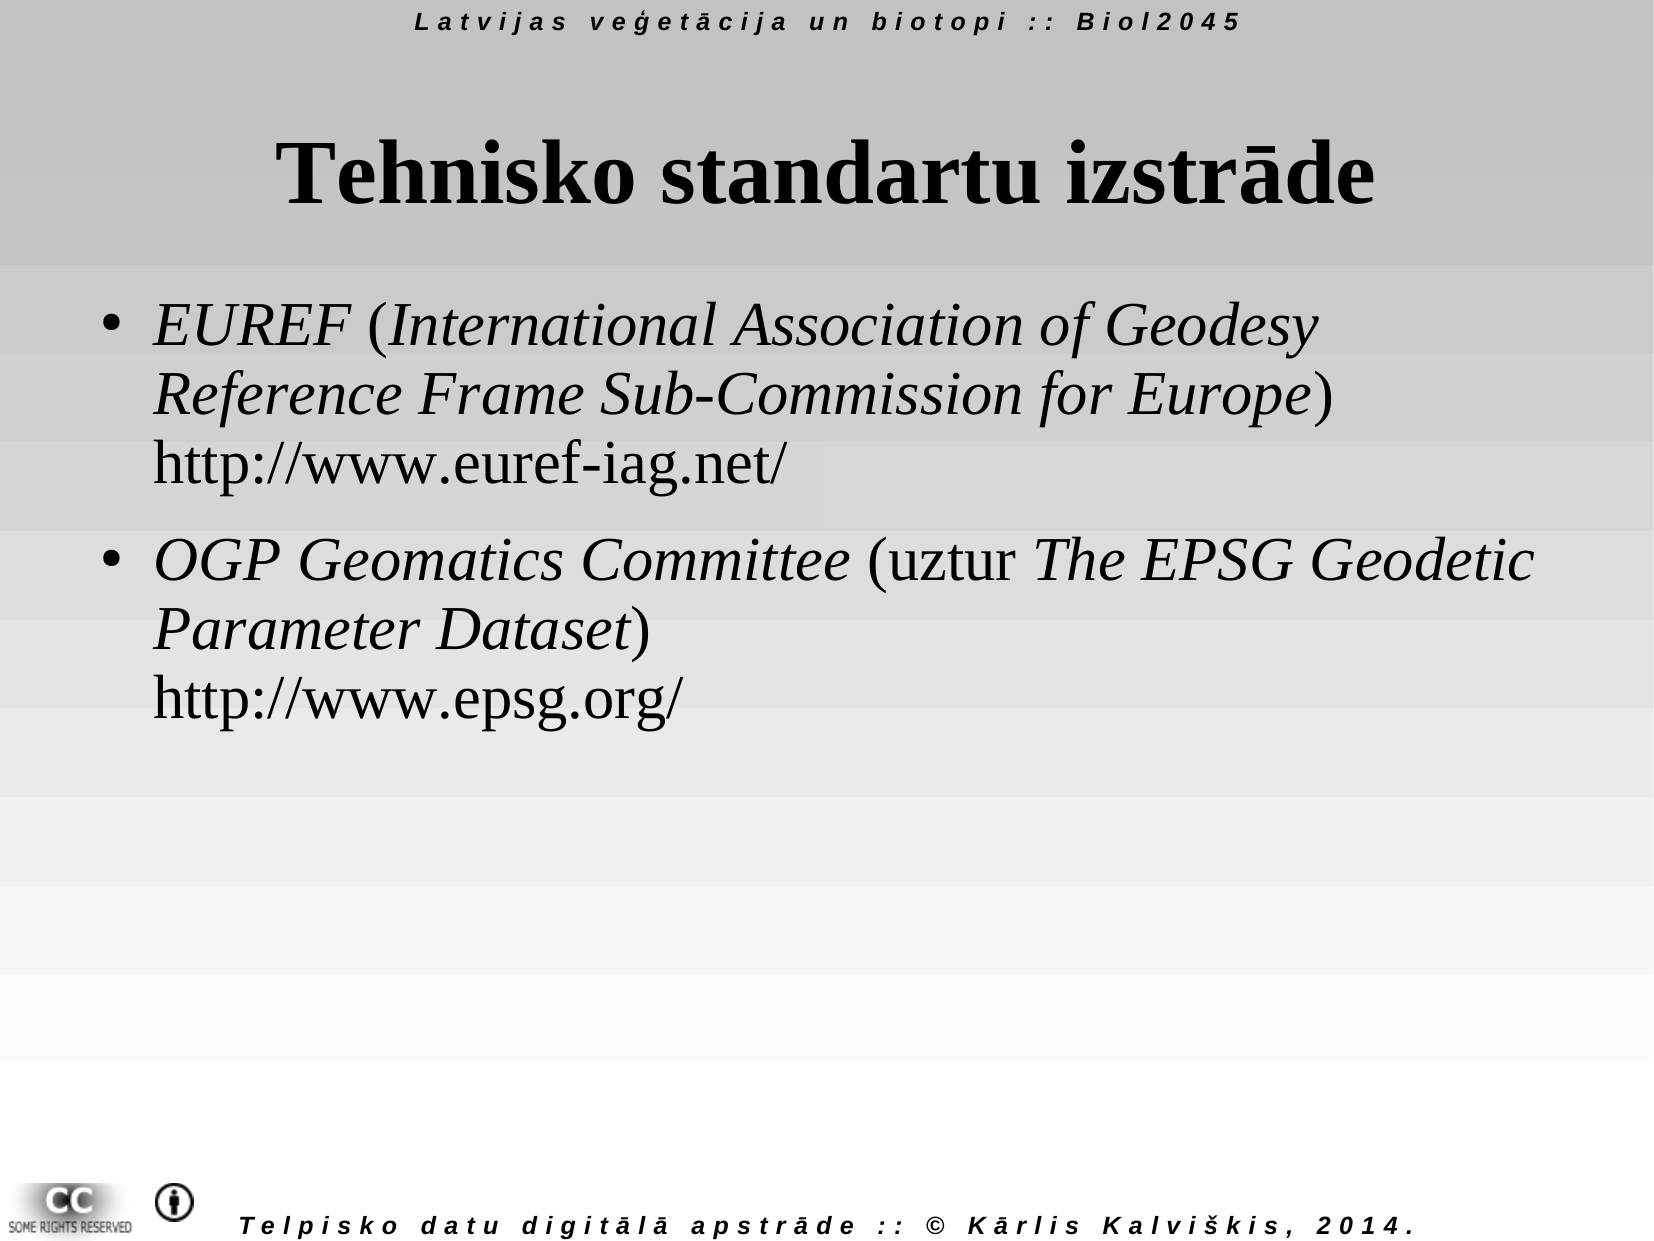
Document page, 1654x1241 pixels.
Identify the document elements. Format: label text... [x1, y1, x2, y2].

picture [0, 0, 1654, 1241]
title Tehnisko standartu izstrāde [29, 49, 1625, 296]
list EUREF (International Association of Geodesy Reference Frame Sub-Commission for Europe) http://www.euref-iag.net/ OGP Geomatics Committee (uztur The EPSG Geodetic Parameter Dataset) http://www.epsg.org/ [82, 289, 1571, 1113]
